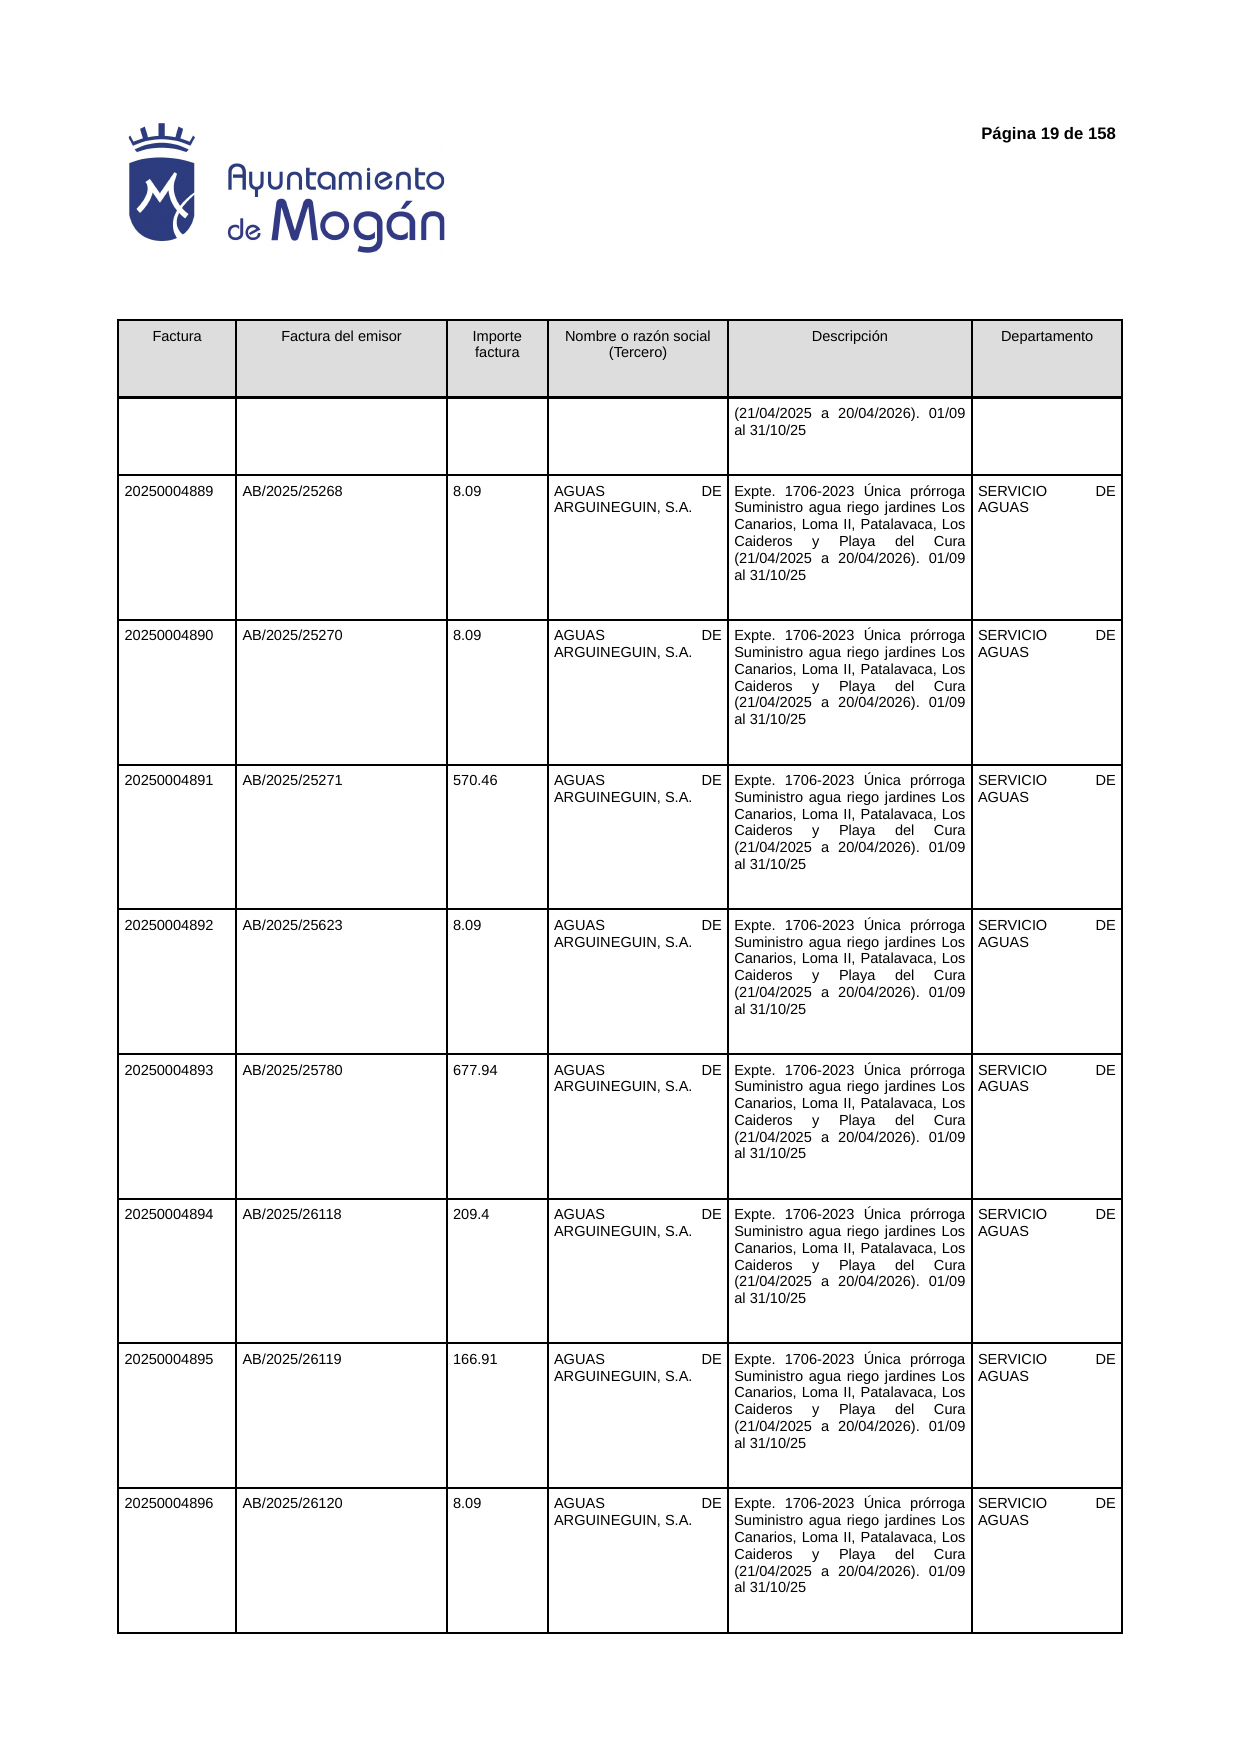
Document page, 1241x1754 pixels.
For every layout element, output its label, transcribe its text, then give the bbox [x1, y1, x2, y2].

table_cell 20250004896 [119, 1489, 235, 1632]
table_cell AGUAS DE ARGUINEGUIN, S.A. [549, 1489, 727, 1632]
table_cell 20250004890 [119, 621, 235, 763]
table_cell AGUAS DE ARGUINEGUIN, S.A. [549, 1344, 727, 1487]
table_cell 8,09 [448, 621, 547, 763]
table_cell AB/2025/25271 [237, 766, 446, 908]
table_cell 20250004889 [119, 476, 235, 619]
table_cell 20250004894 [119, 1200, 235, 1342]
table_header Factura [119, 321, 235, 396]
table_cell SERVICIO DE AGUAS [973, 910, 1121, 1053]
table_cell Expte. 1706-2023 Única prórroga Suministro agua riego jardines Los Canarios, Loma II, Patalavaca, Los Caideros y Playa del Cura (21/04/2025 a 20/04/2026). 01/09 al 31/10/25 [729, 910, 971, 1053]
table_cell 20250004895 [119, 1344, 235, 1487]
table_cell 20250004892 [119, 910, 235, 1053]
table_cell AGUAS DE ARGUINEGUIN, S.A. [549, 910, 727, 1053]
picture [128, 123, 445, 259]
table_cell SERVICIO DE AGUAS [973, 1200, 1121, 1342]
table_cell [549, 399, 727, 474]
table_cell [119, 399, 235, 474]
table_cell 8,09 [448, 910, 547, 1053]
table_cell [973, 399, 1121, 474]
table_header Nombre o razón social (Tercero) [549, 321, 727, 396]
table_cell SERVICIO DE AGUAS [973, 621, 1121, 763]
table_header Departamento [973, 321, 1121, 396]
table_cell AB/2025/26119 [237, 1344, 446, 1487]
table_cell Expte. 1706-2023 Única prórroga Suministro agua riego jardines Los Canarios, Loma II, Patalavaca, Los Caideros y Playa del Cura (21/04/2025 a 20/04/2026). 01/09 al 31/10/25 [729, 1200, 971, 1342]
table_cell Expte. 1706-2023 Única prórroga Suministro agua riego jardines Los Canarios, Loma II, Patalavaca, Los Caideros y Playa del Cura (21/04/2025 a 20/04/2026). 01/09 al 31/10/25 [729, 766, 971, 908]
table_cell Expte. 1706-2023 Única prórroga Suministro agua riego jardines Los Canarios, Loma II, Patalavaca, Los Caideros y Playa del Cura (21/04/2025 a 20/04/2026). 01/09 al 31/10/25 [729, 1489, 971, 1632]
table_cell SERVICIO DE AGUAS [973, 1489, 1121, 1632]
table_header Factura del emisor [237, 321, 446, 396]
table_header Importe factura [448, 321, 547, 396]
table_cell Expte. 1706-2023 Única prórroga Suministro agua riego jardines Los Canarios, Loma II, Patalavaca, Los Caideros y Playa del Cura (21/04/2025 a 20/04/2026). 01/09 al 31/10/25 [729, 476, 971, 619]
table_cell AB/2025/26120 [237, 1489, 446, 1632]
table_cell 27,16 [448, 399, 547, 474]
table_cell SERVICIO DE AGUAS [973, 476, 1121, 619]
table_cell 20250004891 [119, 766, 235, 908]
table_cell 209,4 [448, 1200, 547, 1342]
table_cell Expte. 1706-2023 Única prórroga Suministro agua riego jardines Los Canarios, Loma II, Patalavaca, Los Caideros y Playa del Cura (21/04/2025 a 20/04/2026). 01/09 al 31/10/25 [729, 1344, 971, 1487]
table_cell AB/2025/26118 [237, 1200, 446, 1342]
table_cell Expte. 1706-2023 Única prórroga Suministro agua riego jardines Los Canarios, Loma II, Patalavaca, Los Caideros y Playa del Cura (21/04/2025 a 20/04/2026). 01/09 al 31/10/25 [729, 1055, 971, 1197]
table_cell 166,91 [448, 1344, 547, 1487]
table_cell SERVICIO DE AGUAS [973, 1055, 1121, 1197]
table_cell AGUAS DE ARGUINEGUIN, S.A. [549, 1200, 727, 1342]
table_cell 677,94 [448, 1055, 547, 1197]
table_cell 8,09 [448, 476, 547, 619]
table_cell 20250004893 [119, 1055, 235, 1197]
table_cell 8,09 [448, 1489, 547, 1632]
table_cell SERVICIO DE AGUAS [973, 766, 1121, 908]
table_cell 570,46 [448, 766, 547, 908]
table_cell AGUAS DE ARGUINEGUIN, S.A. [549, 476, 727, 619]
table_cell AB/2025/25268 [237, 476, 446, 619]
table_cell Expte. 1706-2023 Única prórroga Suministro agua riego jardines Los Canarios, Loma II, Patalavaca, Los Caideros y Playa del Cura (21/04/2025 a 20/04/2026). 01/09 al 31/10/25 [729, 621, 971, 763]
table_cell [237, 399, 446, 474]
table_cell AGUAS DE ARGUINEGUIN, S.A. [549, 621, 727, 763]
table_cell SERVICIO DE AGUAS [973, 1344, 1121, 1487]
table_header Descripción [729, 321, 971, 396]
table_cell AB/2025/25780 [237, 1055, 446, 1197]
table_cell AGUAS DE ARGUINEGUIN, S.A. [549, 766, 727, 908]
table_cell AB/2025/25270 [237, 621, 446, 763]
table_cell (21/04/2025 a 20/04/2026). 01/09 al 31/10/25 [729, 399, 971, 474]
table_cell AGUAS DE ARGUINEGUIN, S.A. [549, 1055, 727, 1197]
table_cell AB/2025/25623 [237, 910, 446, 1053]
